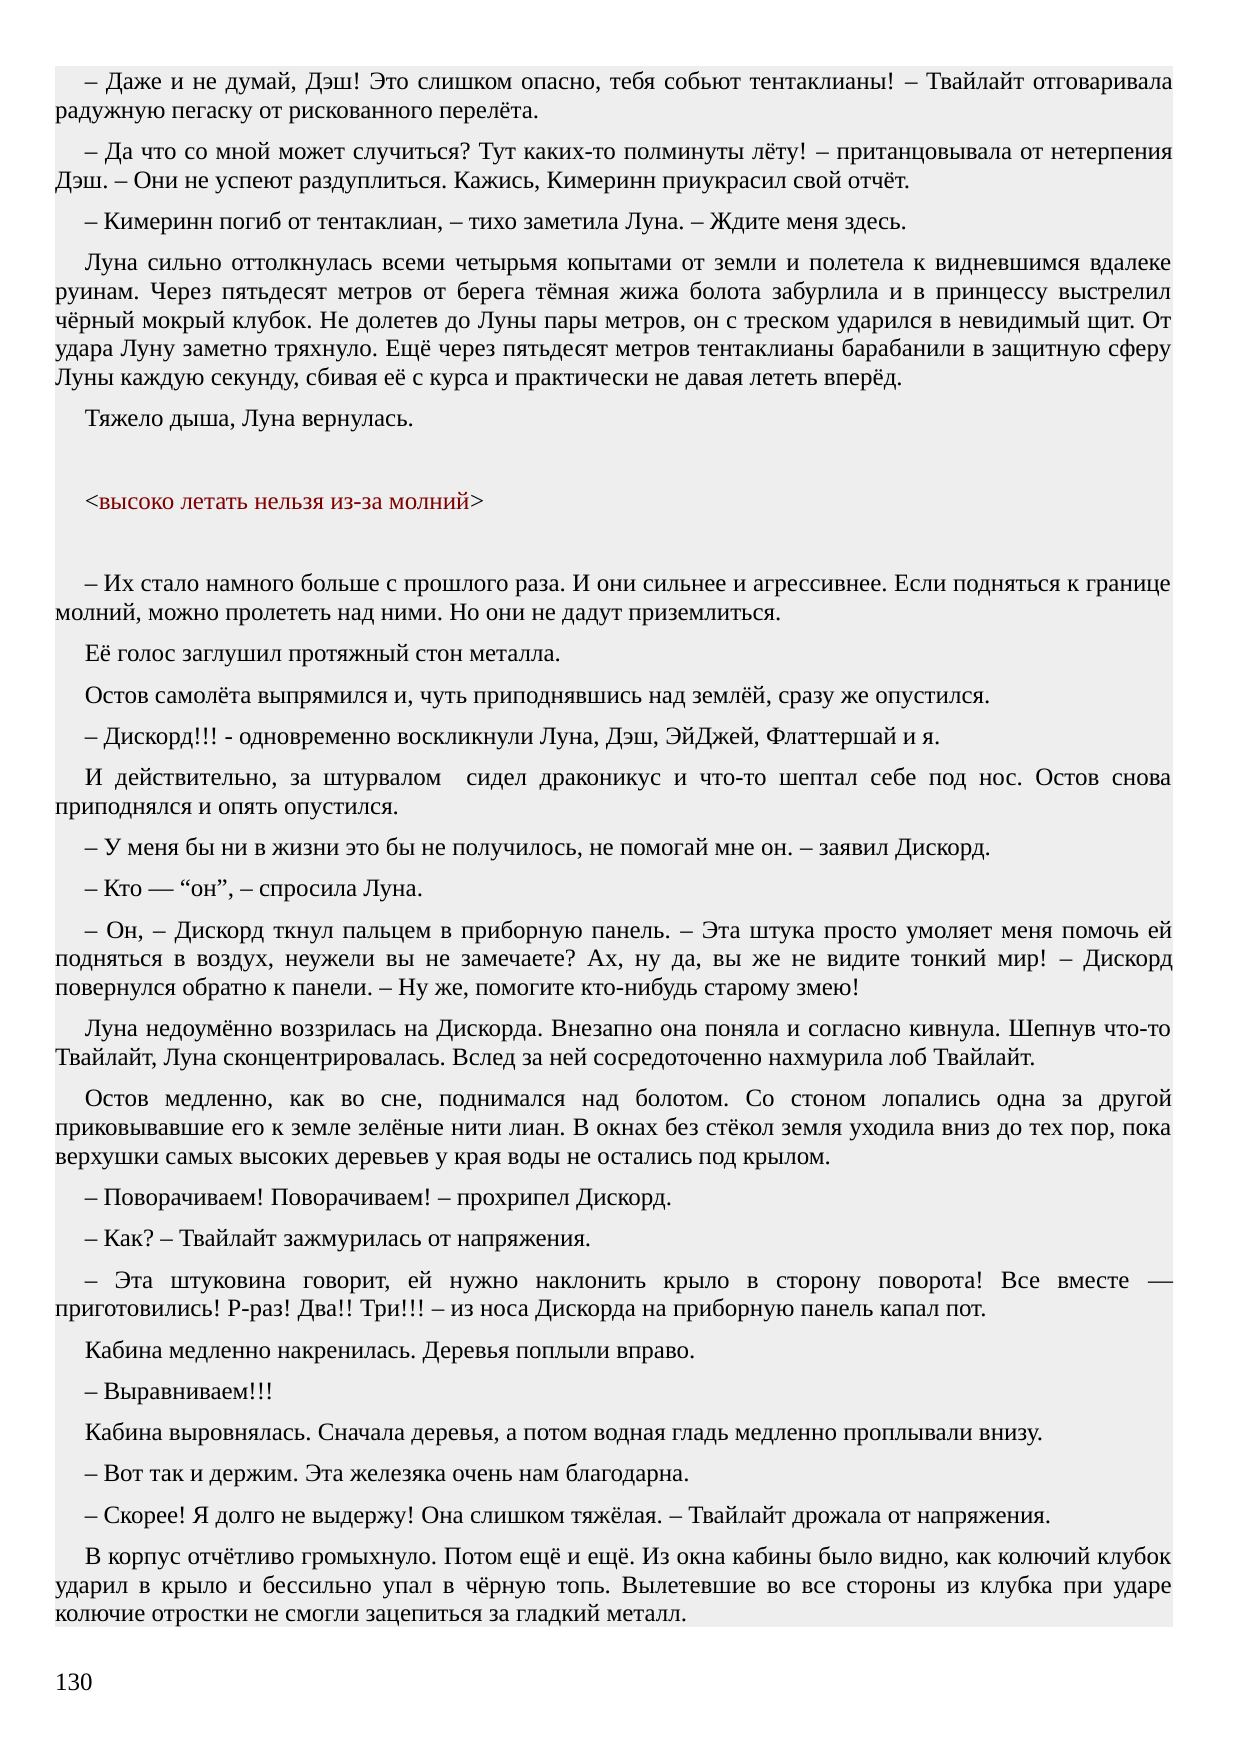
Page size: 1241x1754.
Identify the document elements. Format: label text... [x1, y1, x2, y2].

text И действительно, за штурвалом сидел драконикус и что-то шептал себе под нос. Остов снова приподнялся и опять опустился. [55, 762, 1173, 820]
text Тяжело дыша, Луна вернулась. [55, 403, 1173, 432]
text – Эта штуковина говорит, ей нужно наклонить крыло в сторону поворота! Все вместе — приготовились! Р-раз! Два!! Три!!! – из носа Дискорда на приборную панель капал пот. [55, 1265, 1173, 1322]
text <высоко летать нельзя из-за молний> [55, 486, 1173, 515]
text В корпус отчётливо громыхнуло. Потом ещё и ещё. Из окна кабины было видно, как колючий клубок ударил в крыло и бессильно упал в чёрную топь. Вылетевшие во все стороны из клубка при ударе колючие отростки не смогли зацепиться за гладкий металл. [55, 1541, 1173, 1627]
text – Как? – Твайлайт зажмурилась от напряжения. [55, 1223, 1173, 1252]
text – Кимеринн погиб от тентаклиан, – тихо заметила Луна. – Ждите меня здесь. [55, 206, 1173, 235]
text Остов самолёта выпрямился и, чуть приподнявшись над землёй, сразу же опустился. [55, 680, 1173, 708]
text – Поворачиваем! Поворачиваем! – прохрипел Дискорд. [55, 1182, 1173, 1211]
text Луна сильно оттолкнулась всеми четырьмя копытами от земли и полетела к видневшимся вдалеке руинам. Через пятьдесят метров от берега тёмная жижа болота забурлила и в принцессу выстрелил чёрный мокрый клубок. Не долетев до Луны пары метров, он с треском ударился в невидимый щит. От удара Луну заметно тряхнуло. Ещё через пятьдесят метров тентаклианы барабанили в защитную сферу Луны каждую секунду, сбивая её с курса и практически не давая лететь вперёд. [55, 247, 1173, 391]
text – Даже и не думай, Дэш! Это слишком опасно, тебя собьют тентаклианы! – Твайлайт отговаривала радужную пегаску от рискованного перелёта. [55, 66, 1173, 123]
text – Кто — “он”, – спросила Луна. [55, 873, 1173, 902]
text – У меня бы ни в жизни это бы не получилось, не помогай мне он. – заявил Дискорд. [55, 832, 1173, 861]
text – Он, – Дискорд ткнул пальцем в приборную панель. – Эта штука просто умоляет меня помочь ей подняться в воздух, неужели вы не замечаете? Ах, ну да, вы же не видите тонкий мир! – Дискорд повернулся обратно к панели. – Ну же, помогите кто-нибудь старому змею! [55, 915, 1173, 1001]
text – Скорее! Я долго не выдержу! Она слишком тяжёлая. – Твайлайт дрожала от напряжения. [55, 1500, 1173, 1528]
text Луна недоумённо воззрилась на Дискорда. Внезапно она поняла и согласно кивнула. Шепнув что-то Твайлайт, Луна сконцентрировалась. Вслед за ней сосредоточенно нахмурила лоб Твайлайт. [55, 1013, 1173, 1071]
text Кабина медленно накренилась. Деревья поплыли вправо. [55, 1335, 1173, 1363]
text – Вот так и держим. Эта железяка очень нам благодарна. [55, 1458, 1173, 1487]
text – Их стало намного больше с прошлого раза. И они сильнее и агрессивнее. Если подняться к границе молний, можно пролететь над ними. Но они не дадут приземлиться. [55, 568, 1173, 626]
text – Да что со мной может случиться? Тут каких-то полминуты лёту! – пританцовывала от нетерпения Дэш. – Они не успеют раздуплиться. Кажись, Кимеринн приукрасил свой отчёт. [55, 136, 1173, 193]
text – Выравниваем!!! [55, 1376, 1173, 1405]
text – Дискорд!!! - одновременно воскликнули Луна, Дэш, ЭйДжей, Флаттершай и я. [55, 721, 1173, 750]
text Её голос заглушил протяжный стон металла. [55, 638, 1173, 667]
text Кабина выровнялась. Сначала деревья, а потом водная гладь медленно проплывали внизу. [55, 1417, 1173, 1446]
text Остов медленно, как во сне, поднимался над болотом. Со стоном лопались одна за другой приковывавшие его к земле зелёные нити лиан. В окнах без стёкол земля уходила вниз до тех пор, пока верхушки самых высоких деревьев у края воды не остались под крылом. [55, 1083, 1173, 1170]
